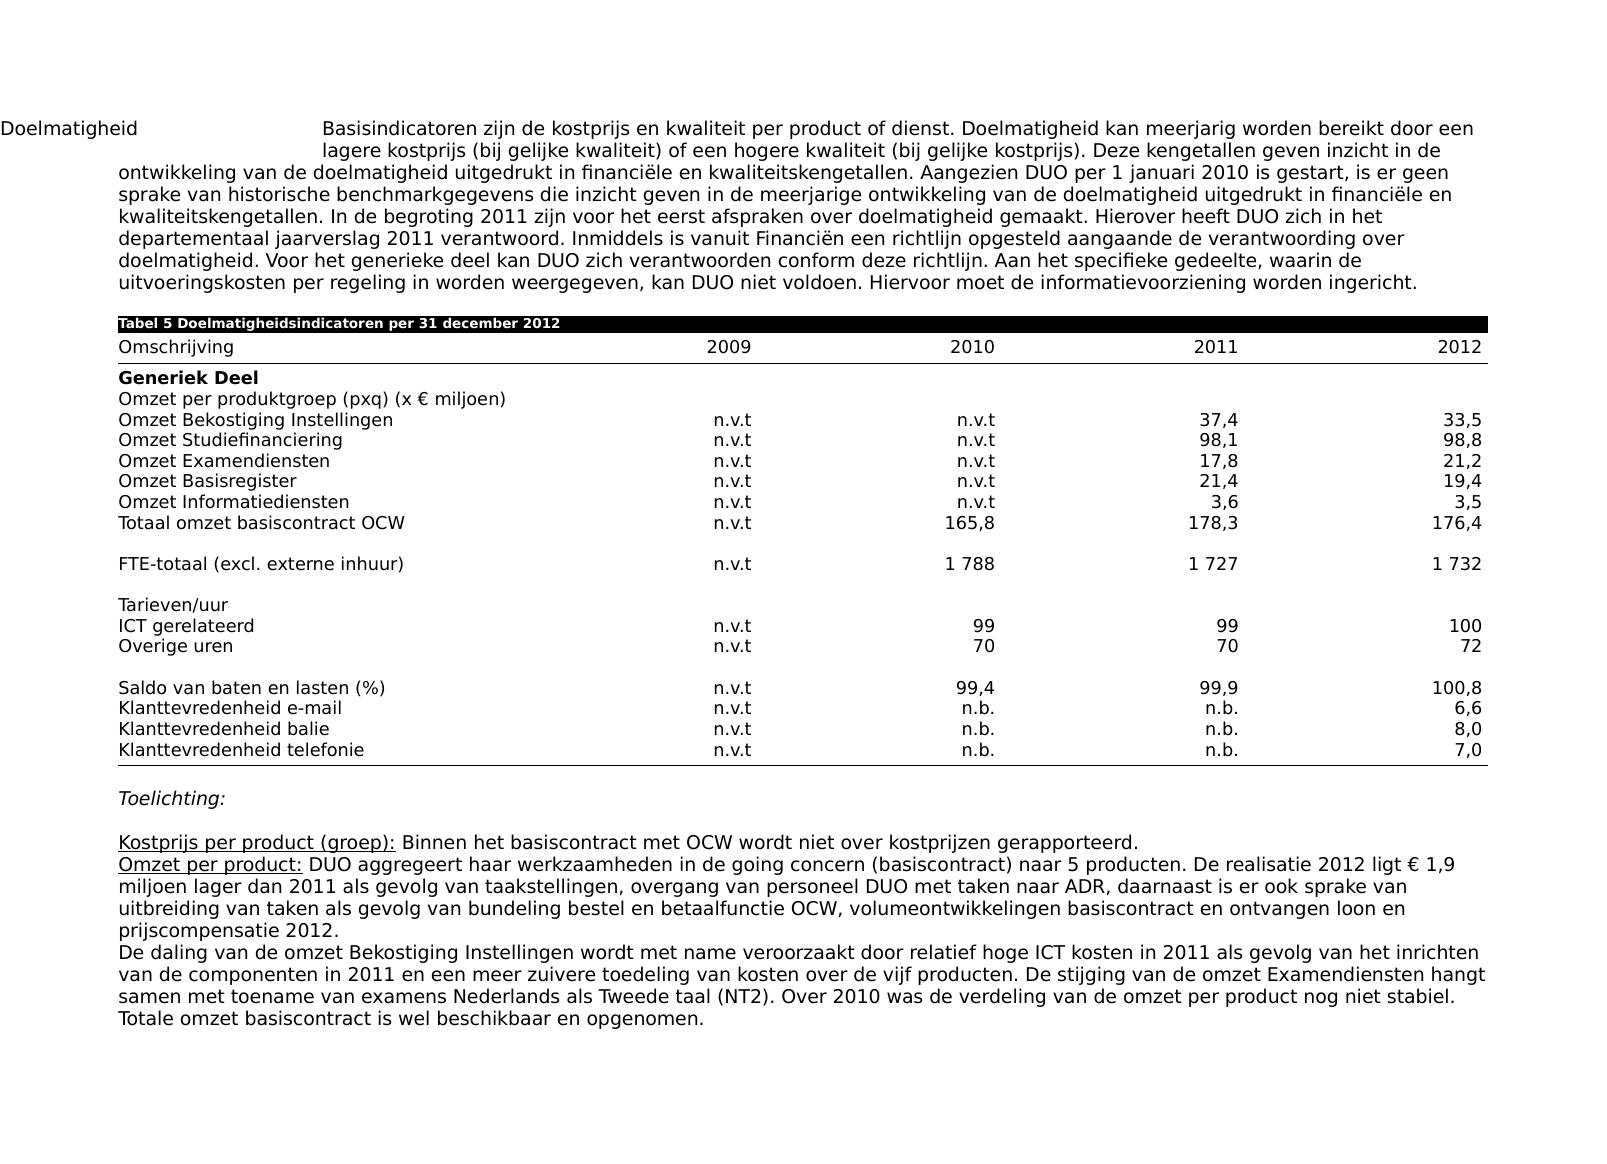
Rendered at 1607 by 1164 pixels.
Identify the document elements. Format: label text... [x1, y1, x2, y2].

table_cell n.v.t [514, 616, 757, 636]
table_cell [514, 389, 757, 409]
table_cell Omzet Bekostiging Instellingen [118, 410, 514, 430]
table_cell n.b. [1001, 719, 1244, 739]
table_cell n.v.t [514, 451, 757, 471]
table_cell [1245, 389, 1488, 409]
table_cell n.v.t [514, 636, 757, 657]
table_cell n.v.t [514, 410, 757, 430]
table_cell 70 [758, 636, 1001, 657]
table_cell 165,8 [758, 513, 1001, 533]
table_cell Omzet Studiefinanciering [118, 430, 514, 451]
table_cell [514, 533, 757, 554]
table_cell [514, 575, 757, 595]
table_cell n.v.t [514, 719, 757, 739]
text Doelmatigheid [0, 118, 322, 140]
table_cell 37,4 [1001, 410, 1244, 430]
table_cell [758, 595, 1001, 616]
table_cell n.v.t [514, 554, 757, 574]
table_cell 1 732 [1245, 554, 1488, 574]
table_cell n.b. [1001, 740, 1244, 765]
table_cell [118, 533, 514, 554]
table_cell Tarieven/uur [118, 595, 514, 616]
table_cell [1001, 595, 1244, 616]
table_cell Omzet per produktgroep (pxq) (x € miljoen) [118, 389, 514, 409]
table_cell 178,3 [1001, 513, 1244, 533]
table_cell 1 727 [1001, 554, 1244, 574]
table_cell n.v.t [514, 740, 757, 765]
table_cell [514, 364, 757, 389]
table_cell [758, 364, 1001, 389]
table_cell 2011 [1001, 333, 1244, 363]
table_cell 100 [1245, 616, 1488, 636]
table_cell 3,6 [1001, 492, 1244, 513]
table_cell 8,0 [1245, 719, 1488, 739]
table_cell 100,8 [1245, 678, 1488, 698]
table_cell FTE-totaal (excl. externe inhuur) [118, 554, 514, 574]
table_cell Omzet Informatiediensten [118, 492, 514, 513]
table_cell 2009 [514, 333, 757, 363]
table_cell 21,4 [1001, 471, 1244, 492]
text Basisindicatoren zijn de kostprijs en kwaliteit per product of dienst. Doelmatigheid kan meerjarig worden bereikt door een lagere kostprijs (bij gelijke kwaliteit) of een hogere kwaliteit (bij gelijke kostprijs). Deze kengetallen geven inzicht in de ontwikkeling van de doelmatigheid uitgedrukt in financiële en kwaliteitskengetallen. Aangezien DUO per 1 januari 2010 is gestart, is er geen sprake van historische benchmarkgegevens die inzicht geven in de meerjarige ontwikkeling van de doelmatigheid uitgedrukt in financiële en kwaliteitskengetallen. In de begroting 2011 zijn voor het eerst afspraken over doelmatigheid gemaakt. Hierover heeft DUO zich in het departementaal jaarverslag 2011 verantwoord. Inmiddels is vanuit Financiën een richtlijn opgesteld aangaande de verantwoording over doelmatigheid. Voor het generieke deel kan DUO zich verantwoorden conform deze richtlijn. Aan het specifieke gedeelte, waarin de uitvoeringskosten per regeling in worden weergegeven, kan DUO niet voldoen. Hiervoor moet de informatievoorziening worden ingericht. [0, 118, 1488, 294]
table_cell [758, 533, 1001, 554]
table_cell 17,8 [1001, 451, 1244, 471]
table_cell Saldo van baten en lasten (%) [118, 678, 514, 698]
table_cell 176,4 [1245, 513, 1488, 533]
table_cell 2010 [758, 333, 1001, 363]
table_cell ICT gerelateerd [118, 616, 514, 636]
table_cell [1001, 533, 1244, 554]
table_cell n.b. [1001, 698, 1244, 719]
text Kostprijs per product (groep): Binnen het basiscontract met OCW wordt niet over kostprijzen gerapporteerd. [118, 832, 1488, 854]
table_cell 1 788 [758, 554, 1001, 574]
table_cell 72 [1245, 636, 1488, 657]
table_header Tabel 5 Doelmatigheidsindicatoren per 31 december 2012 [118, 316, 1488, 332]
table_cell n.v.t [514, 430, 757, 451]
text De daling van de omzet Bekostiging Instellingen wordt met name veroorzaakt door relatief hoge ICT kosten in 2011 als gevolg van het inrichten van de componenten in 2011 en een meer zuivere toedeling van kosten over de vijf producten. De stijging van de omzet Examendiensten hangt samen met toename van examens Nederlands als Tweede taal (NT2). Over 2010 was de verdeling van de omzet per product nog niet stabiel. Totale omzet basiscontract is wel beschikbaar en opgenomen. [118, 942, 1488, 1030]
table_cell 21,2 [1245, 451, 1488, 471]
table_cell [1245, 575, 1488, 595]
table_cell 70 [1001, 636, 1244, 657]
table_cell n.v.t [514, 698, 757, 719]
table_cell [1245, 364, 1488, 389]
table_cell [1245, 533, 1488, 554]
table_cell Klanttevredenheid telefonie [118, 740, 514, 765]
table_cell [1001, 389, 1244, 409]
table_cell [758, 657, 1001, 678]
table_cell [514, 595, 757, 616]
table_cell n.v.t [514, 471, 757, 492]
table_cell n.v.t [758, 471, 1001, 492]
table_cell n.v.t [758, 492, 1001, 513]
table_cell 6,6 [1245, 698, 1488, 719]
table_cell 2012 [1245, 333, 1488, 363]
table_cell n.b. [758, 698, 1001, 719]
table_cell n.b. [758, 740, 1001, 765]
table_cell [118, 657, 514, 678]
table_cell 33,5 [1245, 410, 1488, 430]
table_cell 7,0 [1245, 740, 1488, 765]
table_cell 99 [1001, 616, 1244, 636]
table_cell 99,9 [1001, 678, 1244, 698]
table_cell 98,8 [1245, 430, 1488, 451]
table_cell Klanttevredenheid balie [118, 719, 514, 739]
table_cell n.v.t [758, 410, 1001, 430]
table_cell n.b. [758, 719, 1001, 739]
text Omzet per product: DUO aggregeert haar werkzaamheden in de going concern (basiscontract) naar 5 producten. De realisatie 2012 ligt € 1,9 miljoen lager dan 2011 als gevolg van taakstellingen, overgang van personeel DUO met taken naar ADR, daarnaast is er ook sprake van uitbreiding van taken als gevolg van bundeling bestel en betaalfunctie OCW, volumeontwikkelingen basiscontract en ontvangen loon en prijscompensatie 2012. [118, 854, 1488, 942]
table_cell n.v.t [758, 430, 1001, 451]
table_cell n.v.t [758, 451, 1001, 471]
table_cell n.v.t [514, 492, 757, 513]
table_cell Klanttevredenheid e-mail [118, 698, 514, 719]
table_cell n.v.t [514, 513, 757, 533]
table_cell [758, 389, 1001, 409]
table_cell Generiek Deel [118, 364, 514, 389]
table_cell Omzet Basisregister [118, 471, 514, 492]
table_cell Omzet Examendiensten [118, 451, 514, 471]
table_cell 98,1 [1001, 430, 1244, 451]
table_cell 19,4 [1245, 471, 1488, 492]
table_cell 99,4 [758, 678, 1001, 698]
table_cell n.v.t [514, 678, 757, 698]
table_cell Omschrijving [118, 333, 514, 363]
subtitle Toelichting: [118, 788, 1488, 810]
table_cell [1001, 364, 1244, 389]
table_cell [1245, 657, 1488, 678]
table_cell [758, 575, 1001, 595]
table_cell Totaal omzet basiscontract OCW [118, 513, 514, 533]
table_cell 99 [758, 616, 1001, 636]
table_cell Overige uren [118, 636, 514, 657]
table_cell [1001, 657, 1244, 678]
table_cell 3,5 [1245, 492, 1488, 513]
table_cell [1001, 575, 1244, 595]
table_cell [1245, 595, 1488, 616]
table_cell [118, 575, 514, 595]
table_cell [514, 657, 757, 678]
